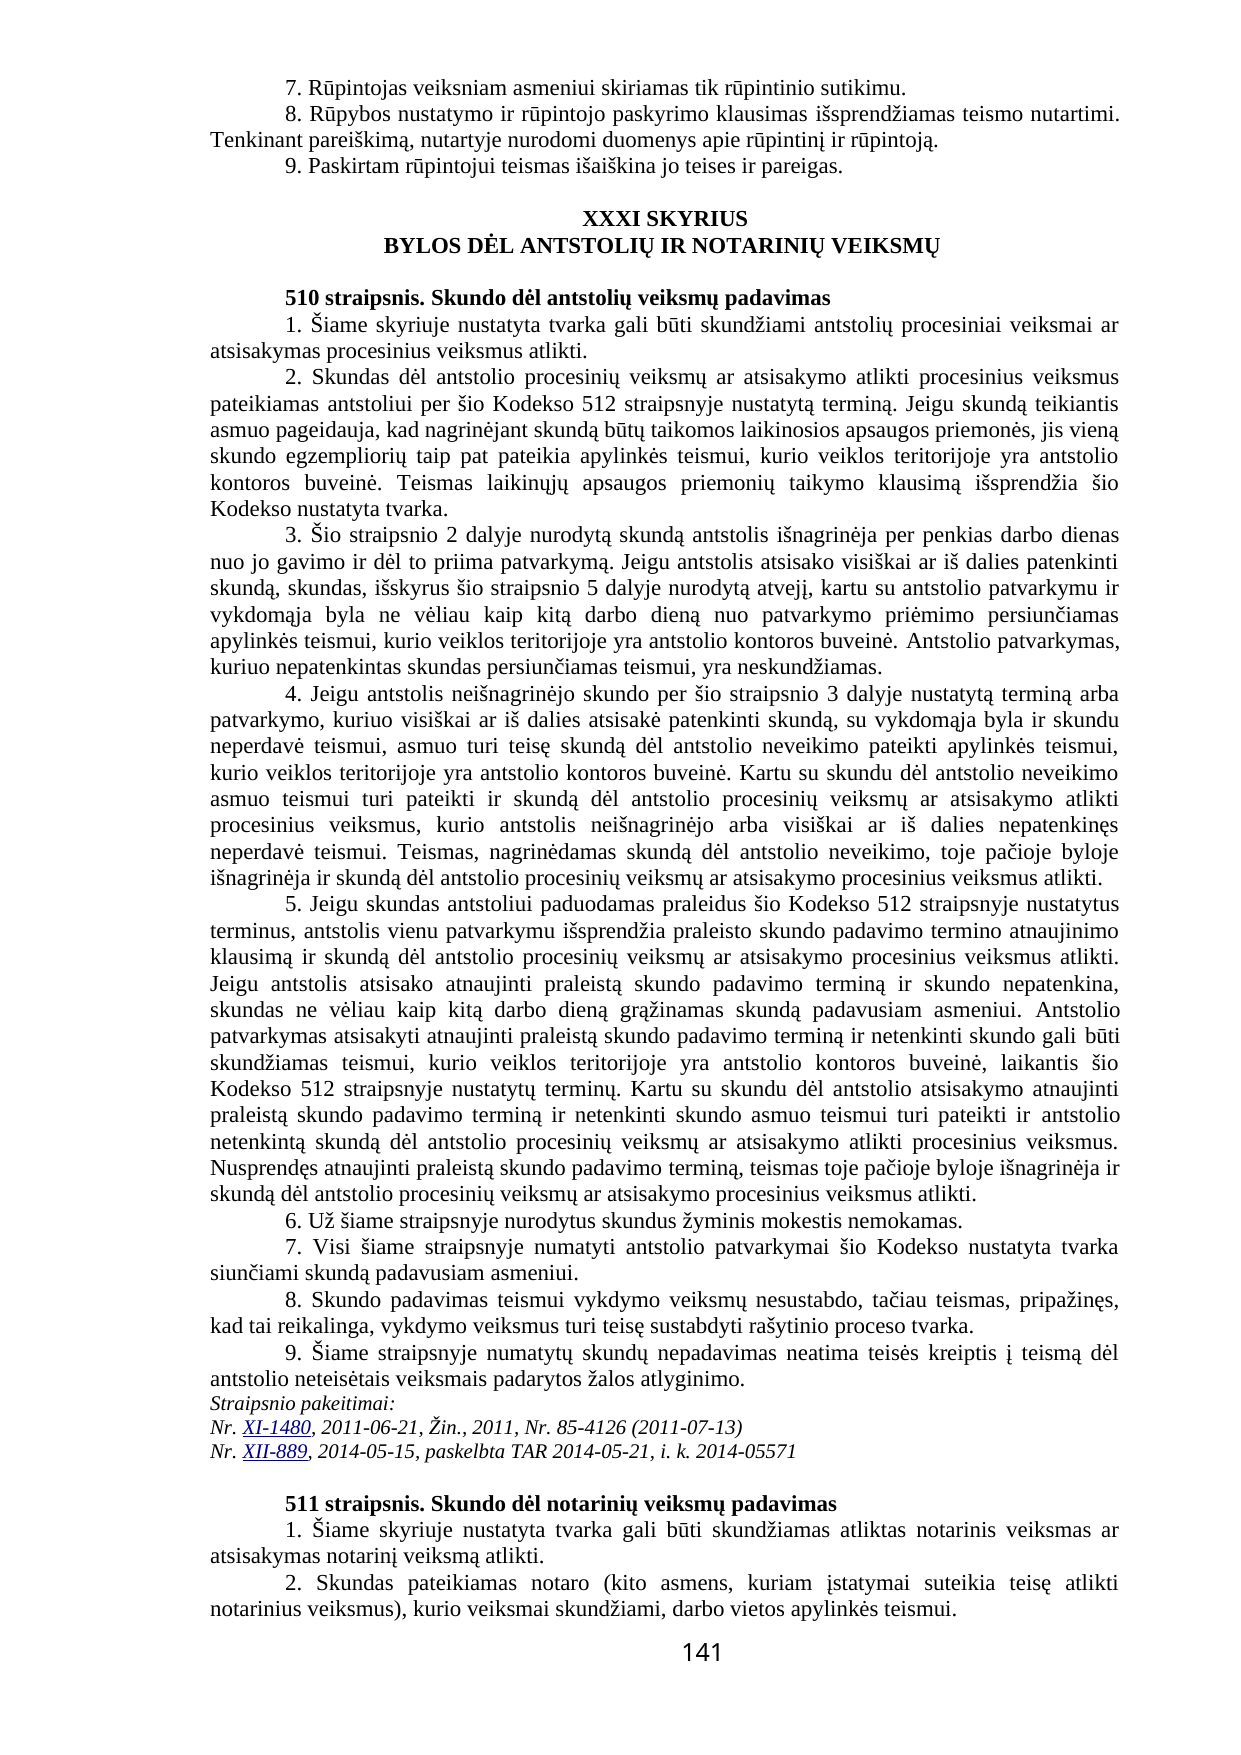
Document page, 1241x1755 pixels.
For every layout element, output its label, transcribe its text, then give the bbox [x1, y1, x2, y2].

text 1. Šiame skyriuje nustatyta tvarka gali būti skundžiami antstolių procesiniai veiksmai ar atsisakymas procesinius veiksmus atlikti. [210, 311, 1120, 363]
text 9. Šiame straipsnyje numatytų skundų nepadavimas neatima teisės kreiptis į teismą dėl antstolio neteisėtais veiksmais padarytos žalos atlyginimo. [210, 1338, 1120, 1391]
text 1. Šiame skyriuje nustatyta tvarka gali būti skundžiamas atliktas notarinis veiksmas ar atsisakymas notarinį veiksmą atlikti. [210, 1516, 1120, 1569]
text 9. Paskirtam rūpintojui teismas išaiškina jo teises ir pareigas. [210, 153, 1120, 179]
subtitle BYLOS DĖL ANTSTOLIŲ ir notarinių VEIKSMŲ [210, 232, 1120, 258]
text 2. Skundas dėl antstolio procesinių veiksmų ar atsisakymo atlikti procesinius veiksmus pateikiamas antstoliui per šio Kodekso 512 straipsnyje nustatytą terminą. Jeigu skundą teikiantis asmuo pageidauja, kad nagrinėjant skundą būtų taikomos laikinosios apsaugos priemonės, jis vieną skundo egzempliorių taip pat pateikia apylinkės teismui, kurio veiklos teritorijoje yra antstolio kontoros buveinė. Teismas laikinųjų apsaugos priemonių taikymo klausimą išsprendžia šio Kodekso nustatyta tvarka. [210, 363, 1120, 522]
text 2. Skundas pateikiamas notaro (kito asmens, kuriam įstatymai suteikia teisę atlikti notarinius veiksmus), kurio veiksmai skundžiami, darbo vietos apylinkės teismui. [210, 1569, 1120, 1622]
text 3. Šio straipsnio 2 dalyje nurodytą skundą antstolis išnagrinėja per penkias darbo dienas nuo jo gavimo ir dėl to priima patvarkymą. Jeigu antstolis atsisako visiškai ar iš dalies patenkinti skundą, skundas, išskyrus šio straipsnio 5 dalyje nurodytą atvejį, kartu su antstolio patvarkymu ir vykdomąja byla ne vėliau kaip kitą darbo dieną nuo patvarkymo priėmimo persiunčiamas apylinkės teismui, kurio veiklos teritorijoje yra antstolio kontoros buveinė. Antstolio patvarkymas, kuriuo nepatenkintas skundas persiunčiamas teismui, yra neskundžiamas. [210, 522, 1120, 680]
text Straipsnio pakeitimai: [210, 1391, 1120, 1415]
text 7. Rūpintojas veiksniam asmeniui skiriamas tik rūpintinio sutikimu. [210, 73, 1120, 100]
text 5. Jeigu skundas antstoliui paduodamas praleidus šio Kodekso 512 straipsnyje nustatytus terminus, antstolis vienu patvarkymu išsprendžia praleisto skundo padavimo termino atnaujinimo klausimą ir skundą dėl antstolio procesinių veiksmų ar atsisakymo procesinius veiksmus atlikti. Jeigu antstolis atsisako atnaujinti praleistą skundo padavimo terminą ir skundo nepatenkina, skundas ne vėliau kaip kitą darbo dieną grąžinamas skundą padavusiam asmeniui. Antstolio patvarkymas atsisakyti atnaujinti praleistą skundo padavimo terminą ir netenkinti skundo gali būti skundžiamas teismui, kurio veiklos teritorijoje yra antstolio kontoros buveinė, laikantis šio Kodekso 512 straipsnyje nustatytų terminų. Kartu su skundu dėl antstolio atsisakymo atnaujinti praleistą skundo padavimo terminą ir netenkinti skundo asmuo teismui turi pateikti ir antstolio netenkintą skundą dėl antstolio procesinių veiksmų ar atsisakymo atlikti procesinius veiksmus. Nusprendęs atnaujinti praleistą skundo padavimo terminą, teismas toje pačioje byloje išnagrinėja ir skundą dėl antstolio procesinių veiksmų ar atsisakymo procesinius veiksmus atlikti. [210, 891, 1120, 1207]
subtitle XXXI skyrius [210, 205, 1120, 232]
text 510 straipsnis. Skundo dėl antstolių veiksmų padavimas [210, 284, 1120, 311]
text 8. Rūpybos nustatymo ir rūpintojo paskyrimo klausimas išsprendžiamas teismo nutartimi. Tenkinant pareiškimą, nutartyje nurodomi duomenys apie rūpintinį ir rūpintoją. [210, 100, 1120, 153]
text Nr. XII-889, 2014-05-15, paskelbta TAR 2014-05-21, i. k. 2014-05571 [210, 1439, 1120, 1463]
text Nr. XI-1480, 2011-06-21, Žin., 2011, Nr. 85-4126 (2011-07-13) [210, 1415, 1120, 1439]
text 8. Skundo padavimas teismui vykdymo veiksmų nesustabdo, tačiau teismas, pripažinęs, kad tai reikalinga, vykdymo veiksmus turi teisę sustabdyti rašytinio proceso tvarka. [210, 1286, 1120, 1338]
text 511 straipsnis. Skundo dėl notarinių veiksmų padavimas [210, 1490, 1120, 1516]
text 6. Už šiame straipsnyje nurodytus skundus žyminis mokestis nemokamas. [210, 1207, 1120, 1233]
text 7. Visi šiame straipsnyje numatyti antstolio patvarkymai šio Kodekso nustatyta tvarka siunčiami skundą padavusiam asmeniui. [210, 1233, 1120, 1286]
text 4. Jeigu antstolis neišnagrinėjo skundo per šio straipsnio 3 dalyje nustatytą terminą arba patvarkymo, kuriuo visiškai ar iš dalies atsisakė patenkinti skundą, su vykdomąja byla ir skundu neperdavė teismui, asmuo turi teisę skundą dėl antstolio neveikimo pateikti apylinkės teismui, kurio veiklos teritorijoje yra antstolio kontoros buveinė. Kartu su skundu dėl antstolio neveikimo asmuo teismui turi pateikti ir skundą dėl antstolio procesinių veiksmų ar atsisakymo atlikti procesinius veiksmus, kurio antstolis neišnagrinėjo arba visiškai ar iš dalies nepatenkinęs neperdavė teismui. Teismas, nagrinėdamas skundą dėl antstolio neveikimo, toje pačioje byloje išnagrinėja ir skundą dėl antstolio procesinių veiksmų ar atsisakymo procesinius veiksmus atlikti. [210, 680, 1120, 891]
